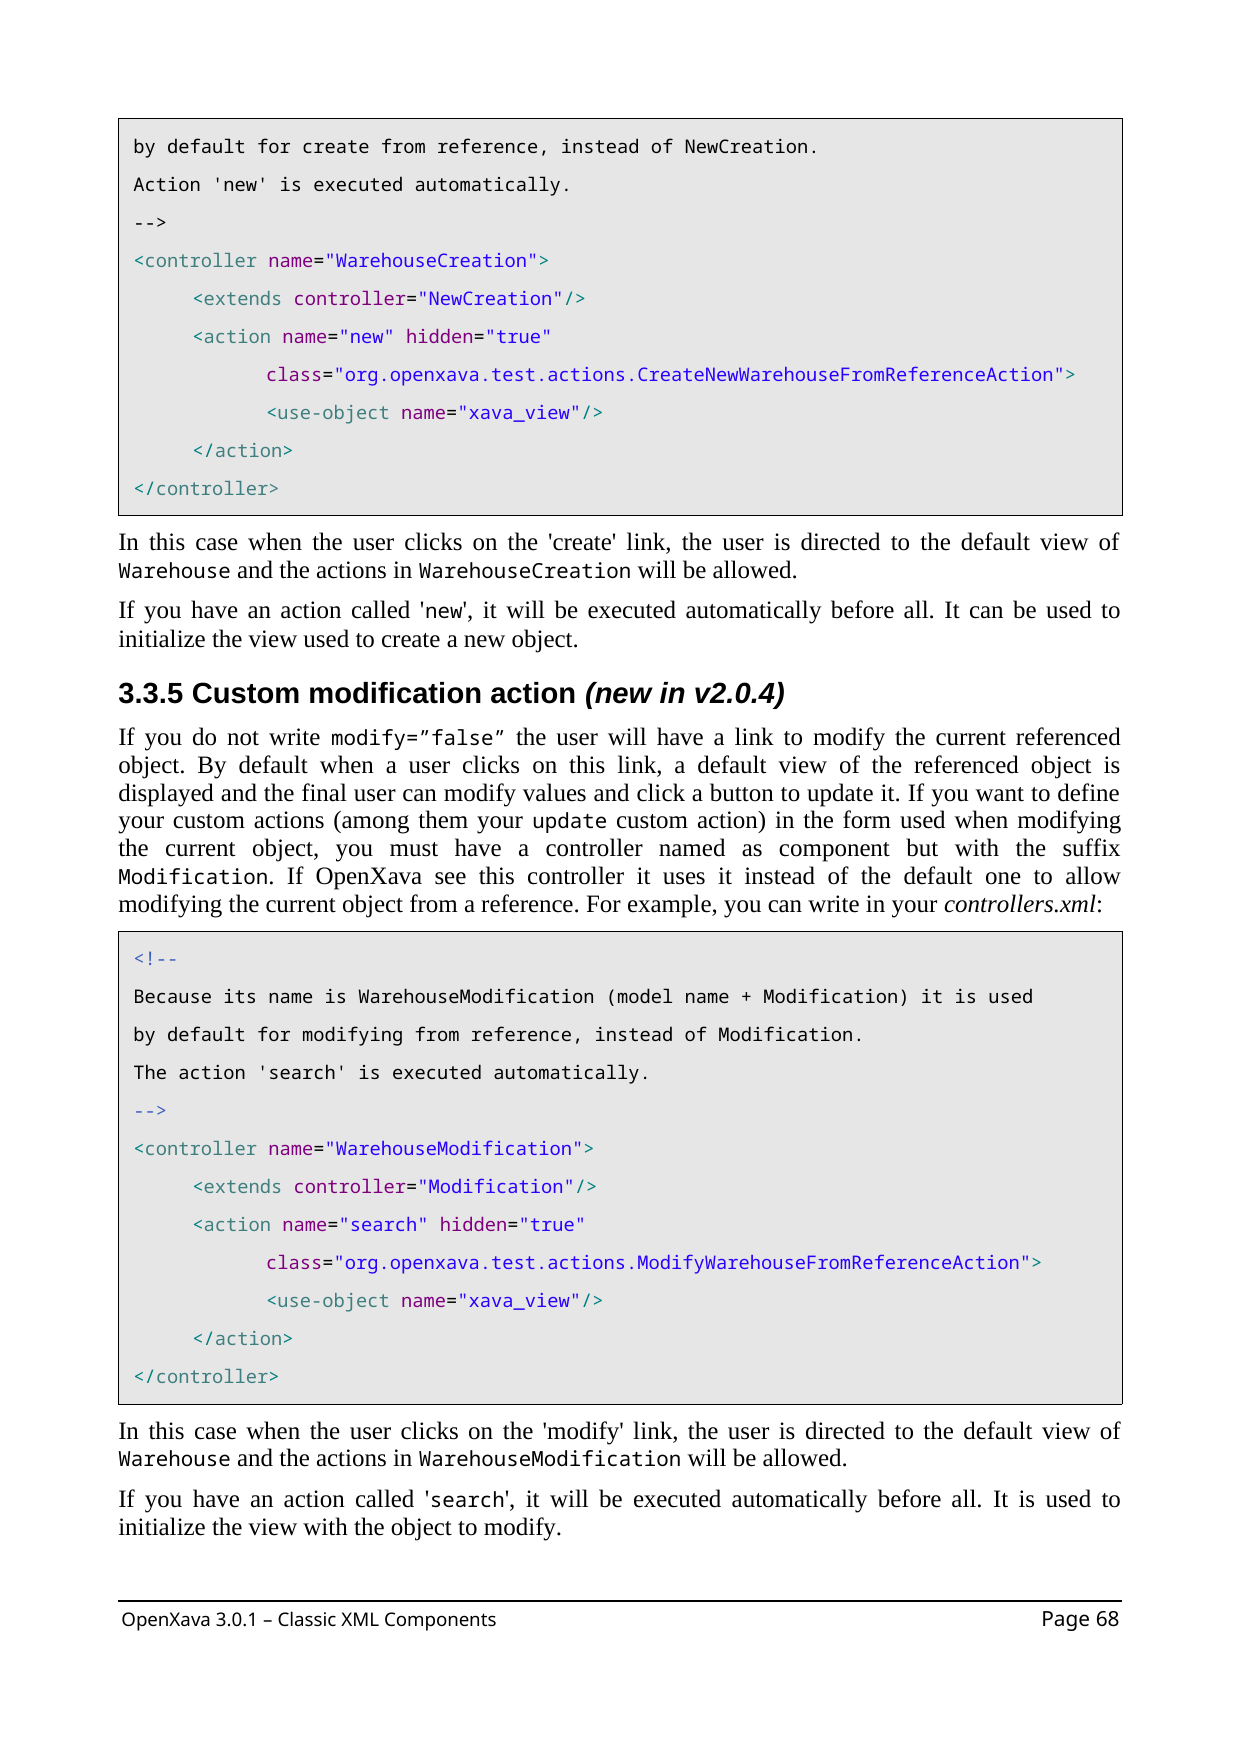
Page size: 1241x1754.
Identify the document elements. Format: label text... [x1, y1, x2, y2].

text <controller name="WarehouseModification"> [119, 1121, 1122, 1159]
text Action 'new' is executed automatically. [119, 156, 1122, 194]
text <!-- [119, 932, 1122, 969]
text --> [119, 194, 1122, 232]
text <action name="new" hidden="true" [119, 308, 1122, 346]
text Because its name is WarehouseModification (model name + Modification) it is used [119, 969, 1122, 1007]
text by default for create from reference, instead of NewCreation. [119, 119, 1122, 156]
text class="org.openxava.test.actions.ModifyWarehouseFromReferenceAction"> [119, 1235, 1122, 1273]
text <extends controller="NewCreation"/> [119, 270, 1122, 308]
text <use-object name="xava_view"/> [119, 1273, 1122, 1311]
text <controller name="WarehouseCreation"> [119, 232, 1122, 270]
text <action name="search" hidden="true" [119, 1197, 1122, 1235]
text In this case when the user clicks on the 'modify' link, the user is directed to the default view of Warehouse and the actions in WarehouseModification will be allowed. [118, 1417, 1122, 1473]
text by default for modifying from reference, instead of Modification. [119, 1007, 1122, 1045]
text If you have an action called 'search', it will be executed automatically before all. It is used to initialize the view with the object to modify. [118, 1485, 1122, 1541]
text In this case when the user clicks on the 'create' link, the user is directed to the default view of Warehouse and the actions in WarehouseCreation will be allowed. [118, 528, 1122, 584]
text </controller> [119, 1349, 1122, 1404]
text The action 'search' is executed automatically. [119, 1045, 1122, 1083]
text <extends controller="Modification"/> [119, 1159, 1122, 1197]
text </action> [119, 1311, 1122, 1349]
text class="org.openxava.test.actions.CreateNewWarehouseFromReferenceAction"> [119, 346, 1122, 384]
text </action> [119, 422, 1122, 460]
text --> [119, 1083, 1122, 1121]
text If you have an action called 'new', it will be executed automatically before all. It can be used to initialize the view used to create a new object. [118, 597, 1122, 652]
text If you do not write modify=”false” the user will have a link to modify the current referenced object. By default when a user clicks on this link, a default view of the referenced object is displayed and the final user can modify values and click a button to update it. If you want to define your custom actions (among them your update custom action) in the form used when modifying the current object, you must have a controller named as component but with the suffix Modification. If OpenXava see this controller it uses it instead of the default one to allow modifying the current object from a reference. For example, you can write in your controllers.xml: [118, 723, 1122, 918]
text </controller> [119, 460, 1122, 515]
subtitle Custom modification action (new in v2.0.4) [118, 677, 1122, 710]
text <use-object name="xava_view"/> [119, 384, 1122, 422]
